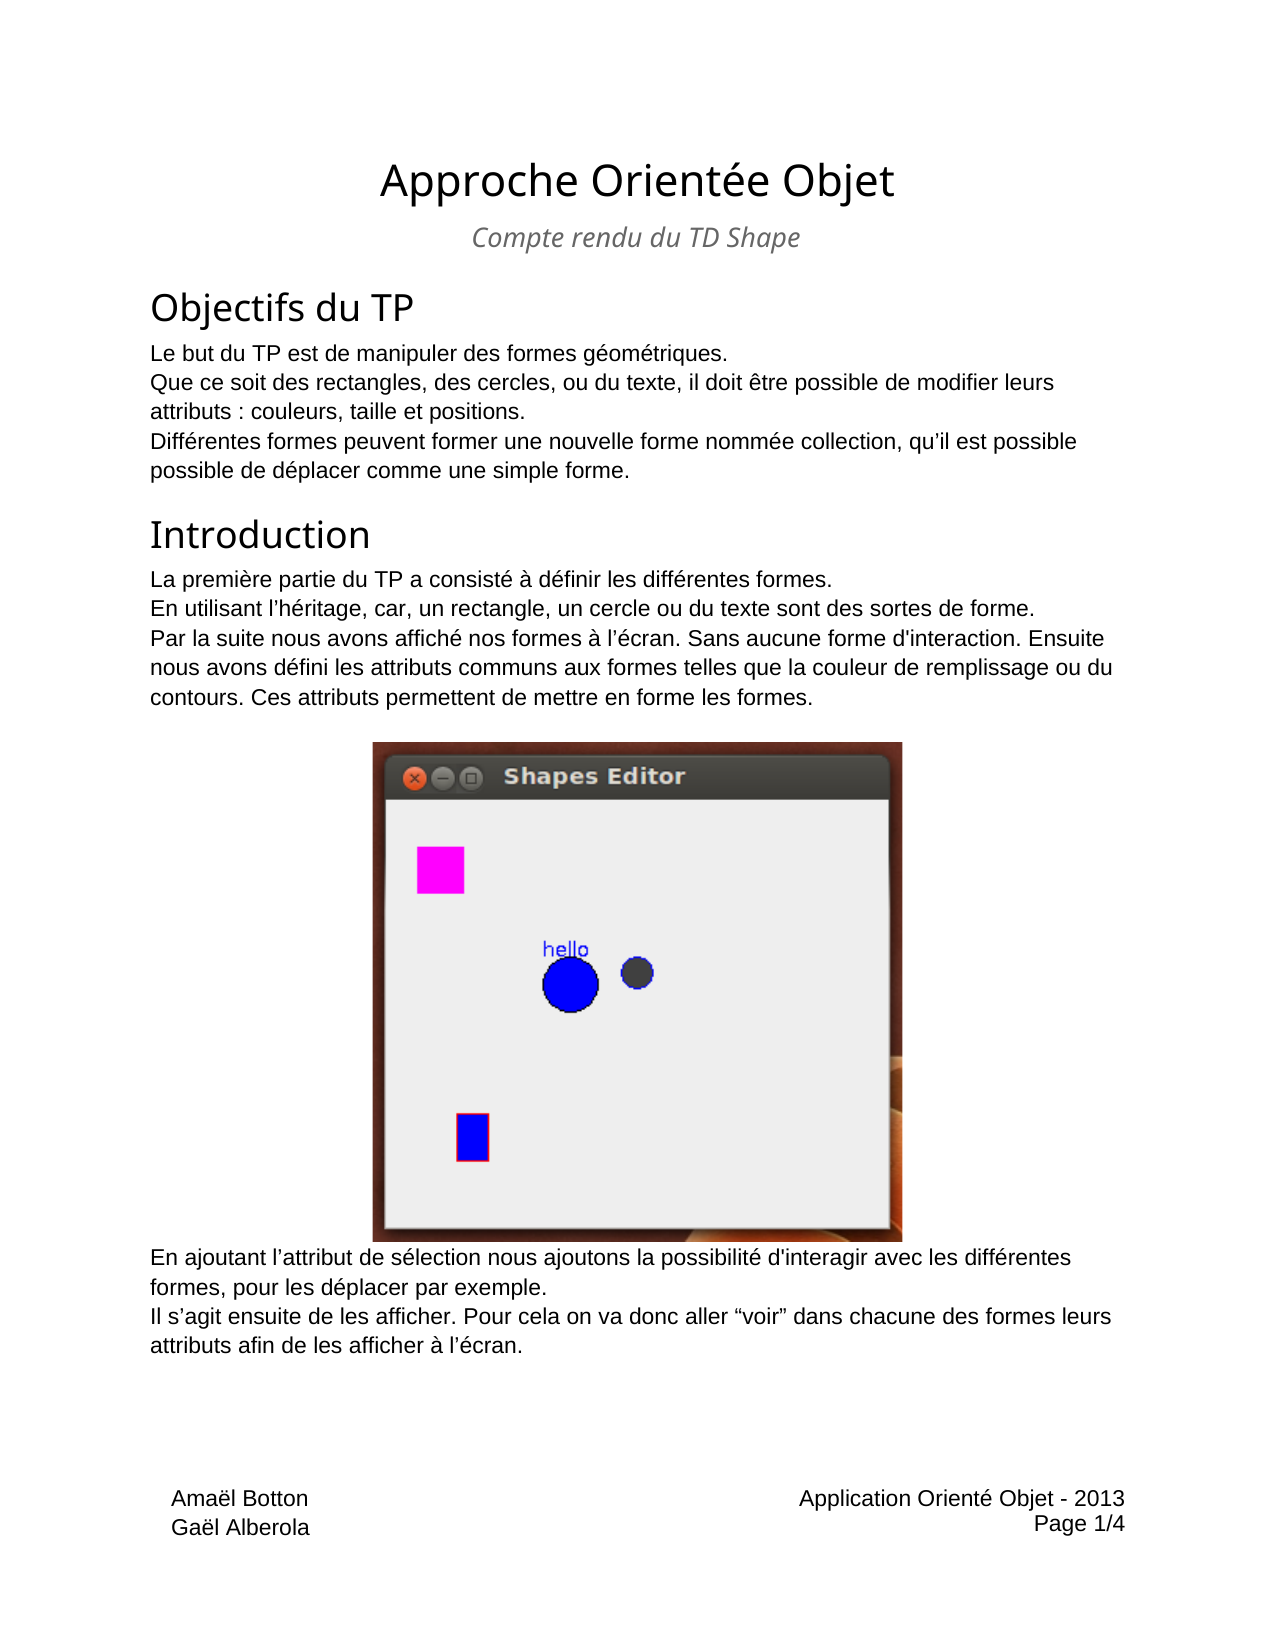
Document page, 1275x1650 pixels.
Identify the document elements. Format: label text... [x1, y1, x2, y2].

text La première partie du TP a consisté à définir les différentes formes. [150, 567, 1125, 592]
subtitle Objectifs du TP [150, 282, 1125, 333]
text En ajoutant l’attribut de sélection nous ajoutons la possibilité d'interagir avec les différentes formes, pour les déplacer par exemple. [150, 1245, 1125, 1300]
text Que ce soit des rectangles, des cercles, ou du texte, il doit être possible de modifier leurs attributs : couleurs, taille et positions. [150, 370, 1125, 425]
picture [372, 742, 903, 1242]
subtitle Introduction [150, 508, 1125, 559]
text Différentes formes peuvent former une nouvelle forme nommée collection, qu’il est possible possible de déplacer comme une simple forme. [150, 428, 1125, 483]
text Par la suite nous avons affiché nos formes à l’écran. Sans aucune forme d'interaction. Ensuite nous avons défini les attributs communs aux formes telles que la couleur de remplissage ou du contours. Ces attributs permettent de mettre en forme les formes. [150, 625, 1125, 710]
text En utilisant l’héritage, car, un rectangle, un cercle ou du texte sont des sortes de forme. [150, 596, 1125, 622]
text Il s’agit ensuite de les afficher. Pour cela on va donc aller “voir” dans chacune des formes leurs attributs afin de les afficher à l’écran. [150, 1304, 1125, 1359]
title Approche Orientée Objet [150, 150, 1125, 209]
text Le but du TP est de manipuler des formes géométriques. [150, 340, 1125, 366]
subtitle Compte rendu du TD Shape [150, 218, 1125, 255]
